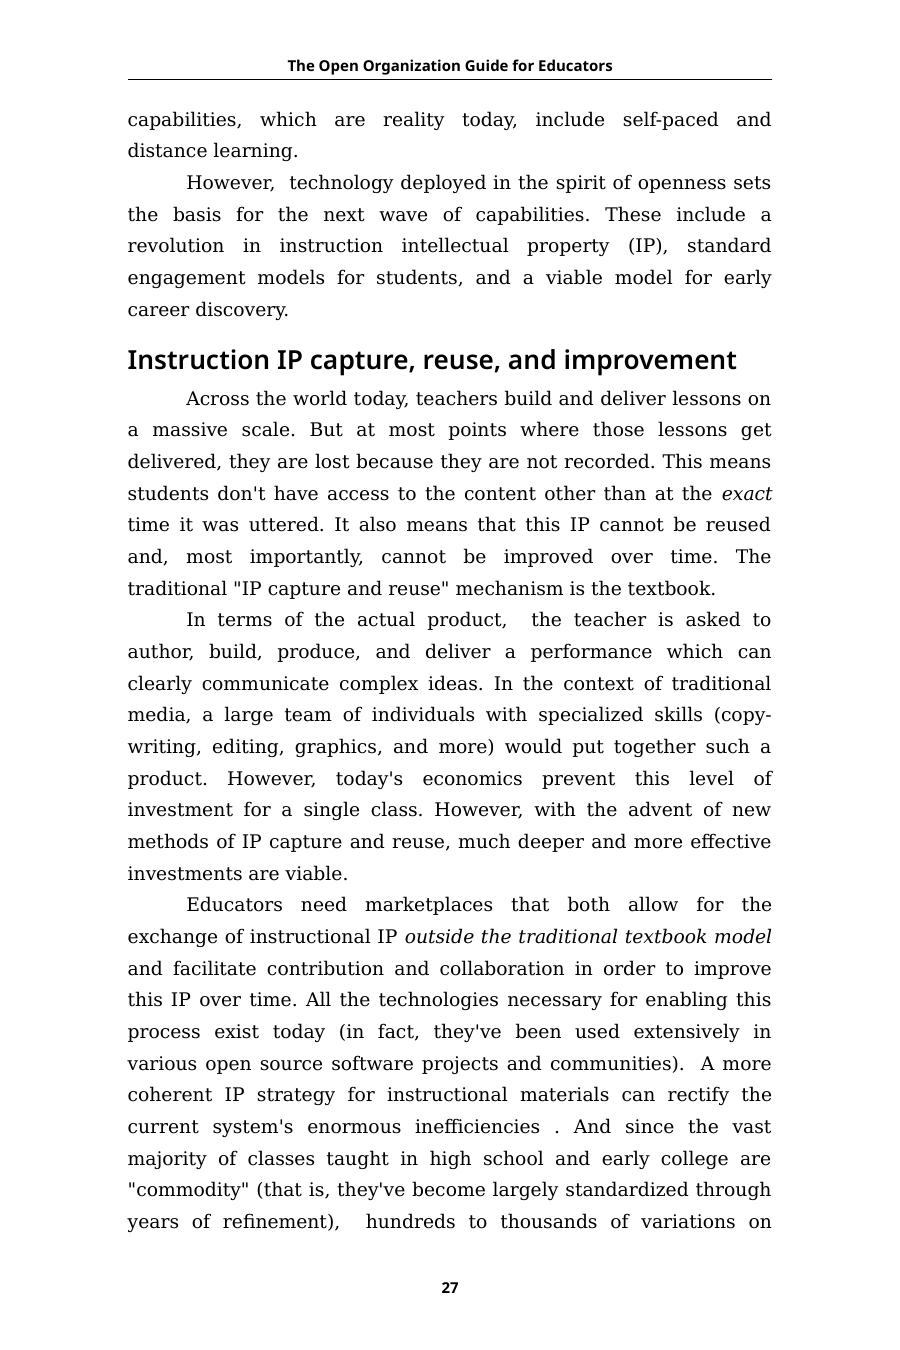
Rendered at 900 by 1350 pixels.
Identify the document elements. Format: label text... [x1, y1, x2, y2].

text capabilities, which are reality today, include self-paced and distance learning. [127, 109, 772, 162]
text However, technology deployed in the spirit of openness sets the basis for the next wave of capabilities. These include a revolution in instruction intellectual property (IP), standard engagement models for students, and a viable model for early career discovery. [127, 172, 772, 321]
text In terms of the actual product, the teacher is asked to author, build, produce, and deliver a performance which can clearly communicate complex ideas. In the context of traditional media, a large team of individuals with specialized skills (copy-writing, editing, graphics, and more) would put together such a product. However, today's economics prevent this level of investment for a single class. However, with the advent of new methods of IP capture and reuse, much deeper and more effective investments are viable. [127, 609, 772, 885]
subtitle Instruction IP capture, reuse, and improvement [127, 345, 772, 375]
text Educators need marketplaces that both allow for the exchange of instructional IP outside the traditional textbook model and facilitate contribution and collaboration in order to improve this IP over time. All the technologies necessary for enabling this process exist today (in fact, they've been used extensively in various open source software projects and communities). A more coherent IP strategy for instructional materials can rectify the current system's enormous inefficiencies . And since the vast majority of classes taught in high school and early college are "commodity" (that is, they've become largely standardized through years of refinement), hundreds to thousands of variations on [127, 894, 772, 1233]
text Across the world today, teachers build and deliver lessons on a massive scale. But at most points where those lessons get delivered, they are lost because they are not recorded. This means students don't have access to the content other than at the exact time it was uttered. It also means that this IP cannot be reused and, most importantly, cannot be improved over time. The traditional "IP capture and reuse" mechanism is the textbook. [127, 388, 772, 600]
